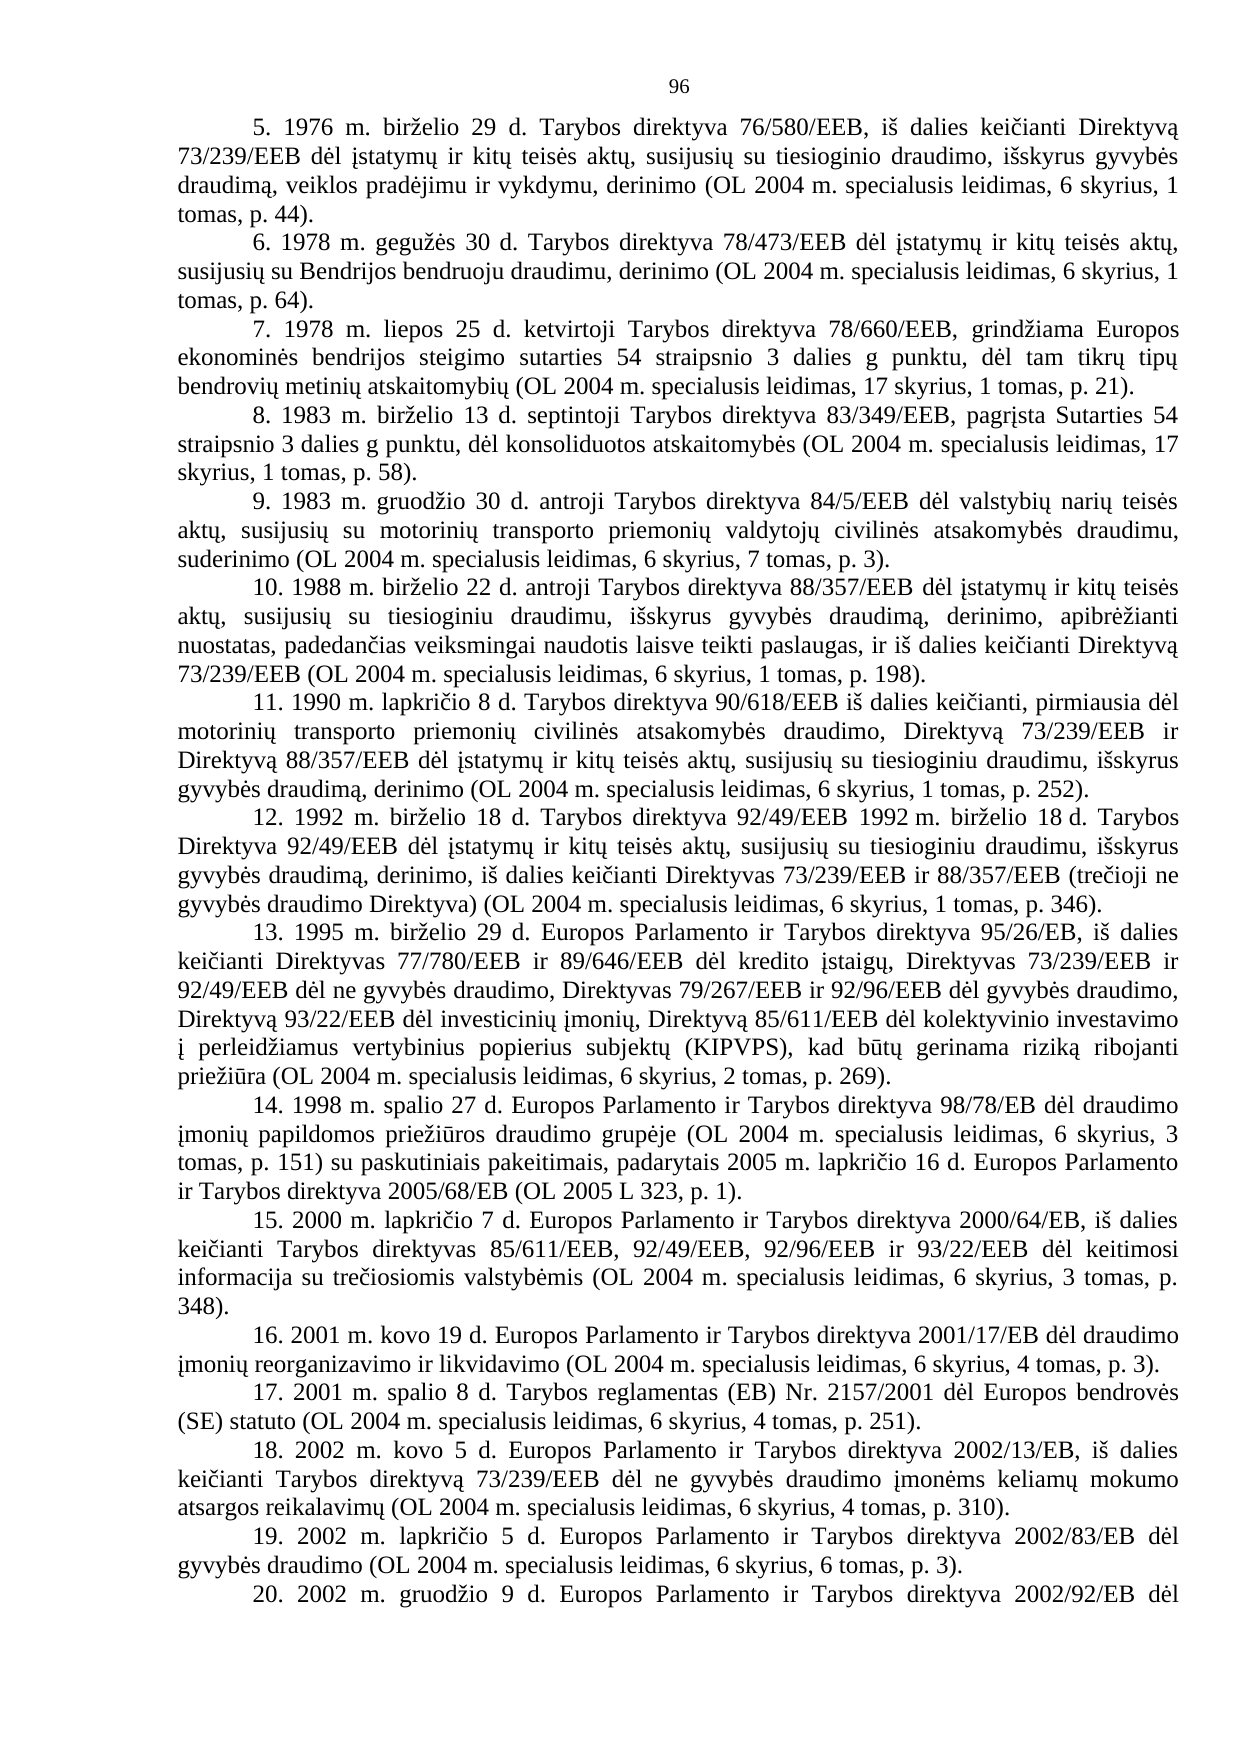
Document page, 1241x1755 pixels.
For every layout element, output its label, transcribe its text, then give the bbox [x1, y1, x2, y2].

text 5. 1976 m. birželio 29 d. Tarybos direktyva 76/580/EEB, iš dalies keičianti Direktyvą 73/239/EEB dėl įstatymų ir kitų teisės aktų, susijusių su tiesioginio draudimo, išskyrus gyvybės draudimą, veiklos pradėjimu ir vykdymu, derinimo (OL 2004 m. specialusis leidimas, 6 skyrius, 1 tomas, p. 44). [177, 112, 1179, 227]
text 20. 2002 m. gruodžio 9 d. Europos Parlamento ir Tarybos direktyva 2002/92/EB dėl [177, 1579, 1179, 1607]
text 9. 1983 m. gruodžio 30 d. antroji Tarybos direktyva 84/5/EEB dėl valstybių narių teisės aktų, susijusių su motorinių transporto priemonių valdytojų civilinės atsakomybės draudimu, suderinimo (OL 2004 m. specialusis leidimas, 6 skyrius, 7 tomas, p. 3). [177, 486, 1179, 572]
text 19. 2002 m. lapkričio 5 d. Europos Parlamento ir Tarybos direktyva 2002/83/EB dėl gyvybės draudimo (OL 2004 m. specialusis leidimas, 6 skyrius, 6 tomas, p. 3). [177, 1521, 1179, 1579]
text 12. 1992 m. birželio 18 d. Tarybos direktyva 92/49/EEB 1992 m. birželio 18 d. Tarybos Direktyva 92/49/EEB dėl įstatymų ir kitų teisės aktų, susijusių su tiesioginiu draudimu, išskyrus gyvybės draudimą, derinimo, iš dalies keičianti Direktyvas 73/239/EEB ir 88/357/EEB (trečioji ne gyvybės draudimo Direktyva) (OL 2004 m. specialusis leidimas, 6 skyrius, 1 tomas, p. 346). [177, 802, 1179, 917]
text 15. 2000 m. lapkričio 7 d. Europos Parlamento ir Tarybos direktyva 2000/64/EB, iš dalies keičianti Tarybos direktyvas 85/611/EEB, 92/49/EEB, 92/96/EEB ir 93/22/EEB dėl keitimosi informacija su trečiosiomis valstybėmis (OL 2004 m. specialusis leidimas, 6 skyrius, 3 tomas, p. 348). [177, 1205, 1179, 1320]
text 13. 1995 m. birželio 29 d. Europos Parlamento ir Tarybos direktyva 95/26/EB, iš dalies keičianti Direktyvas 77/780/EEB ir 89/646/EEB dėl kredito įstaigų, Direktyvas 73/239/EEB ir 92/49/EEB dėl ne gyvybės draudimo, Direktyvas 79/267/EEB ir 92/96/EEB dėl gyvybės draudimo, Direktyvą 93/22/EEB dėl investicinių įmonių, Direktyvą 85/611/EEB dėl kolektyvinio investavimo į perleidžiamus vertybinius popierius subjektų (KIPVPS), kad būtų gerinama riziką ribojanti priežiūra (OL 2004 m. specialusis leidimas, 6 skyrius, 2 tomas, p. 269). [177, 917, 1179, 1090]
text 8. 1983 m. birželio 13 d. septintoji Tarybos direktyva 83/349/EEB, pagrįsta Sutarties 54 straipsnio 3 dalies g punktu, dėl konsoliduotos atskaitomybės (OL 2004 m. specialusis leidimas, 17 skyrius, 1 tomas, p. 58). [177, 400, 1179, 486]
text 6. 1978 m. gegužės 30 d. Tarybos direktyva 78/473/EEB dėl įstatymų ir kitų teisės aktų, susijusių su Bendrijos bendruoju draudimu, derinimo (OL 2004 m. specialusis leidimas, 6 skyrius, 1 tomas, p. 64). [177, 227, 1179, 314]
text 16. 2001 m. kovo 19 d. Europos Parlamento ir Tarybos direktyva 2001/17/EB dėl draudimo įmonių reorganizavimo ir likvidavimo (OL 2004 m. specialusis leidimas, 6 skyrius, 4 tomas, p. 3). [177, 1320, 1179, 1377]
text 17. 2001 m. spalio 8 d. Tarybos reglamentas (EB) Nr. 2157/2001 dėl Europos bendrovės (SE) statuto (OL 2004 m. specialusis leidimas, 6 skyrius, 4 tomas, p. 251). [177, 1377, 1179, 1435]
text 7. 1978 m. liepos 25 d. ketvirtoji Tarybos direktyva 78/660/EEB, grindžiama Europos ekonominės bendrijos steigimo sutarties 54 straipsnio 3 dalies g punktu, dėl tam tikrų tipų bendrovių metinių atskaitomybių (OL 2004 m. specialusis leidimas, 17 skyrius, 1 tomas, p. 21). [177, 314, 1179, 400]
text 18. 2002 m. kovo 5 d. Europos Parlamento ir Tarybos direktyva 2002/13/EB, iš dalies keičianti Tarybos direktyvą 73/239/EEB dėl ne gyvybės draudimo įmonėms keliamų mokumo atsargos reikalavimų (OL 2004 m. specialusis leidimas, 6 skyrius, 4 tomas, p. 310). [177, 1435, 1179, 1521]
text 14. 1998 m. spalio 27 d. Europos Parlamento ir Tarybos direktyva 98/78/EB dėl draudimo įmonių papildomos priežiūros draudimo grupėje (OL 2004 m. specialusis leidimas, 6 skyrius, 3 tomas, p. 151) su paskutiniais pakeitimais, padarytais 2005 m. lapkričio 16 d. Europos Parlamento ir Tarybos direktyva 2005/68/EB (OL 2005 L 323, p. 1). [177, 1090, 1179, 1205]
text 10. 1988 m. birželio 22 d. antroji Tarybos direktyva 88/357/EEB dėl įstatymų ir kitų teisės aktų, susijusių su tiesioginiu draudimu, išskyrus gyvybės draudimą, derinimo, apibrėžianti nuostatas, padedančias veiksmingai naudotis laisve teikti paslaugas, ir iš dalies keičianti Direktyvą 73/239/EEB (OL 2004 m. specialusis leidimas, 6 skyrius, 1 tomas, p. 198). [177, 572, 1179, 687]
text 11. 1990 m. lapkričio 8 d. Tarybos direktyva 90/618/EEB iš dalies keičianti, pirmiausia dėl motorinių transporto priemonių civilinės atsakomybės draudimo, Direktyvą 73/239/EEB ir Direktyvą 88/357/EEB dėl įstatymų ir kitų teisės aktų, susijusių su tiesioginiu draudimu, išskyrus gyvybės draudimą, derinimo (OL 2004 m. specialusis leidimas, 6 skyrius, 1 tomas, p. 252). [177, 687, 1179, 802]
